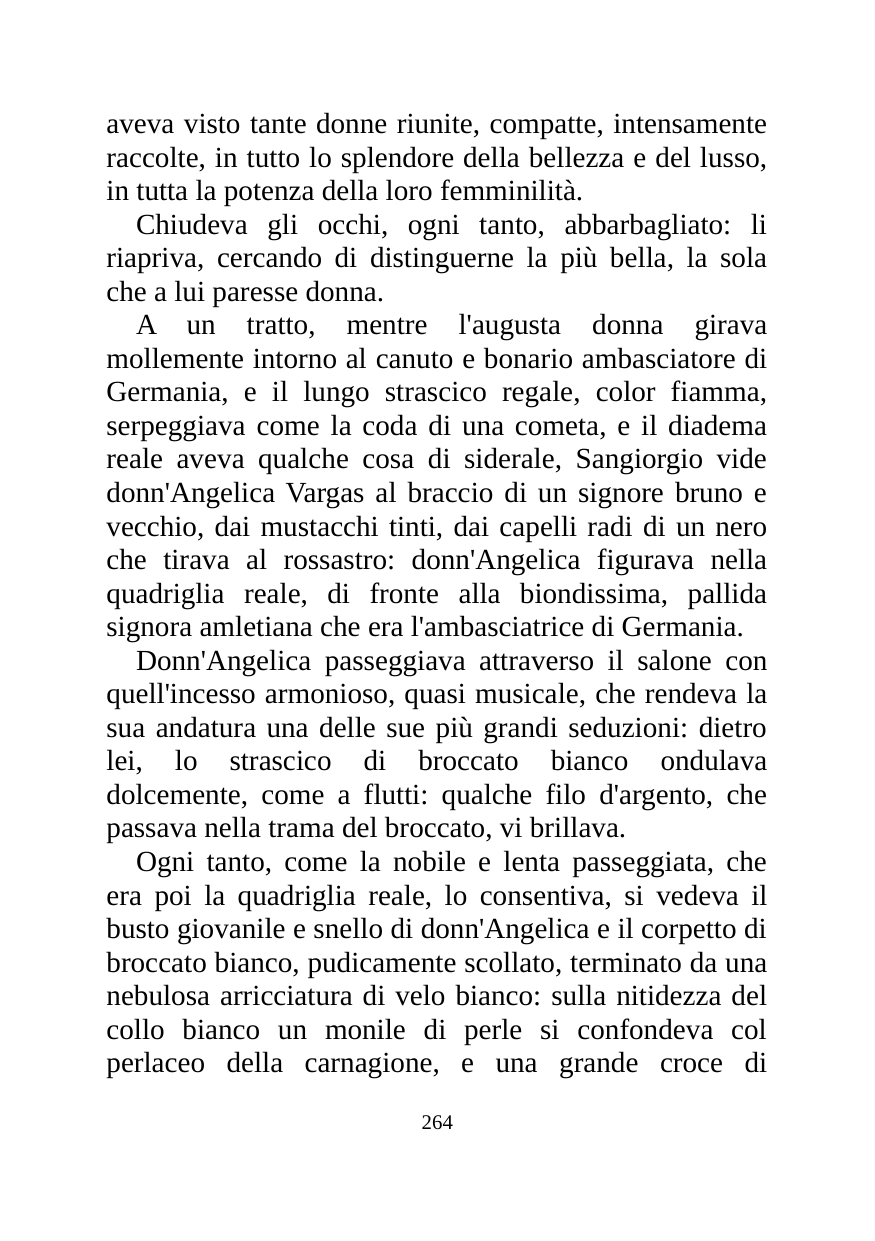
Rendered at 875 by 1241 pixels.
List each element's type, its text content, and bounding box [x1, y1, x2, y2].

text aveva visto tante donne riunite, compatte, intensamente raccolte, in tutto lo splendore della bellezza e del lusso, in tutta la potenza della loro femminilità. [106, 106, 768, 207]
text Ogni tanto, come la nobile e lenta passeggiata, che era poi la quadriglia reale, lo consentiva, si vedeva il busto giovanile e snello di donn'Angelica e il corpetto di broccato bianco, pudicamente scollato, terminato da una nebulosa arricciatura di velo bianco: sulla nitidezza del collo bianco un monile di perle si confondeva col perlaceo della carnagione, e una grande croce di [106, 844, 768, 1079]
text Chiudeva gli occhi, ogni tanto, abbarbagliato: li riapriva, cercando di distinguerne la più bella, la sola che a lui paresse donna. [106, 207, 768, 307]
text A un tratto, mentre l'augusta donna girava mollemente intorno al canuto e bonario ambasciatore di Germania, e il lungo strascico regale, color fiamma, serpeggiava come la coda di una cometa, e il diadema reale aveva qualche cosa di siderale, Sangiorgio vide donn'Angelica Vargas al braccio di un signore bruno e vecchio, dai mustacchi tinti, dai capelli radi di un nero che tirava al rossastro: donn'Angelica figurava nella quadriglia reale, di fronte alla biondissima, pallida signora amletiana che era l'ambasciatrice di Germania. [106, 307, 768, 643]
text Donn'Angelica passeggiava attraverso il salone con quell'incesso armonioso, quasi musicale, che rendeva la sua andatura una delle sue più grandi seduzioni: dietro lei, lo strascico di broccato bianco ondulava dolcemente, come a flutti: qualche filo d'argento, che passava nella trama del broccato, vi brillava. [106, 643, 768, 844]
